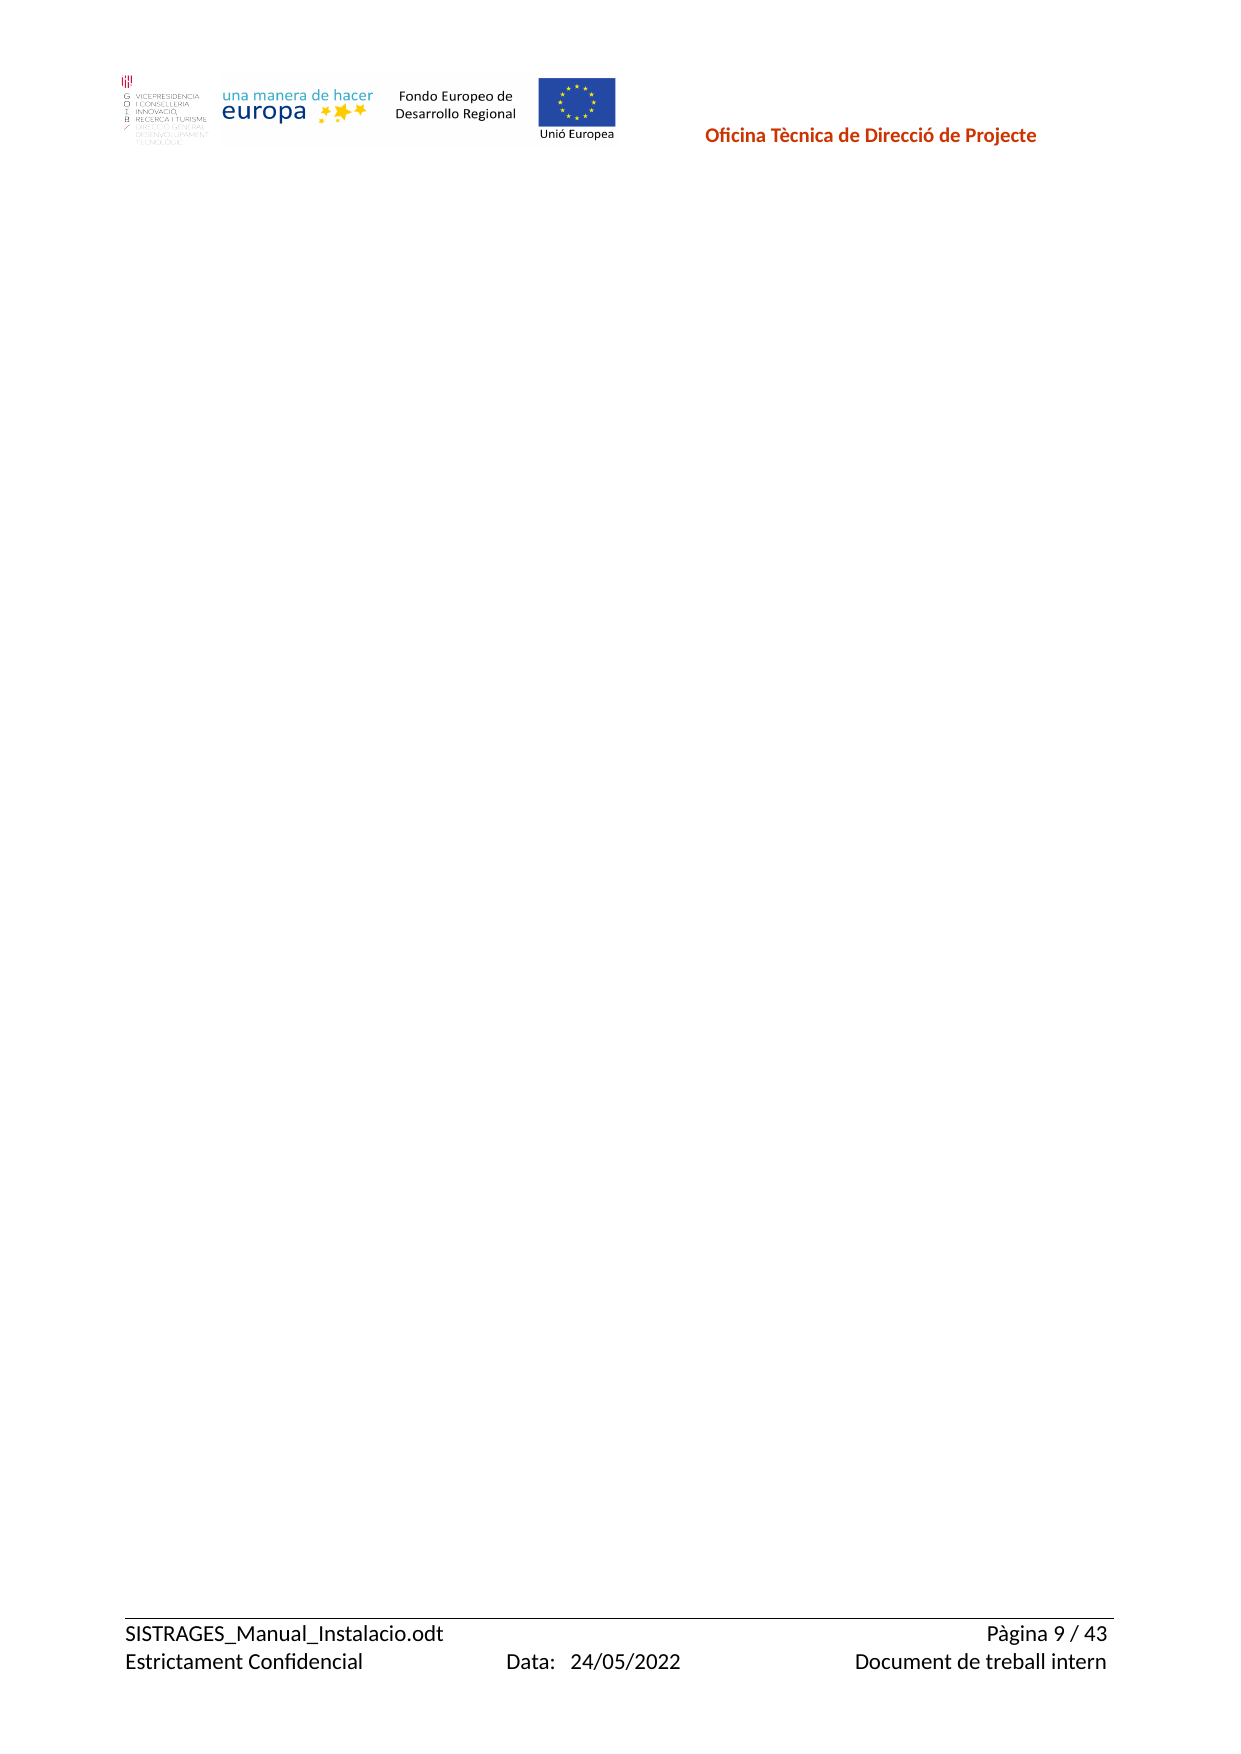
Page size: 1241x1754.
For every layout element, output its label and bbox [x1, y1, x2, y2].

picture [219, 73, 621, 147]
picture [118, 73, 213, 147]
